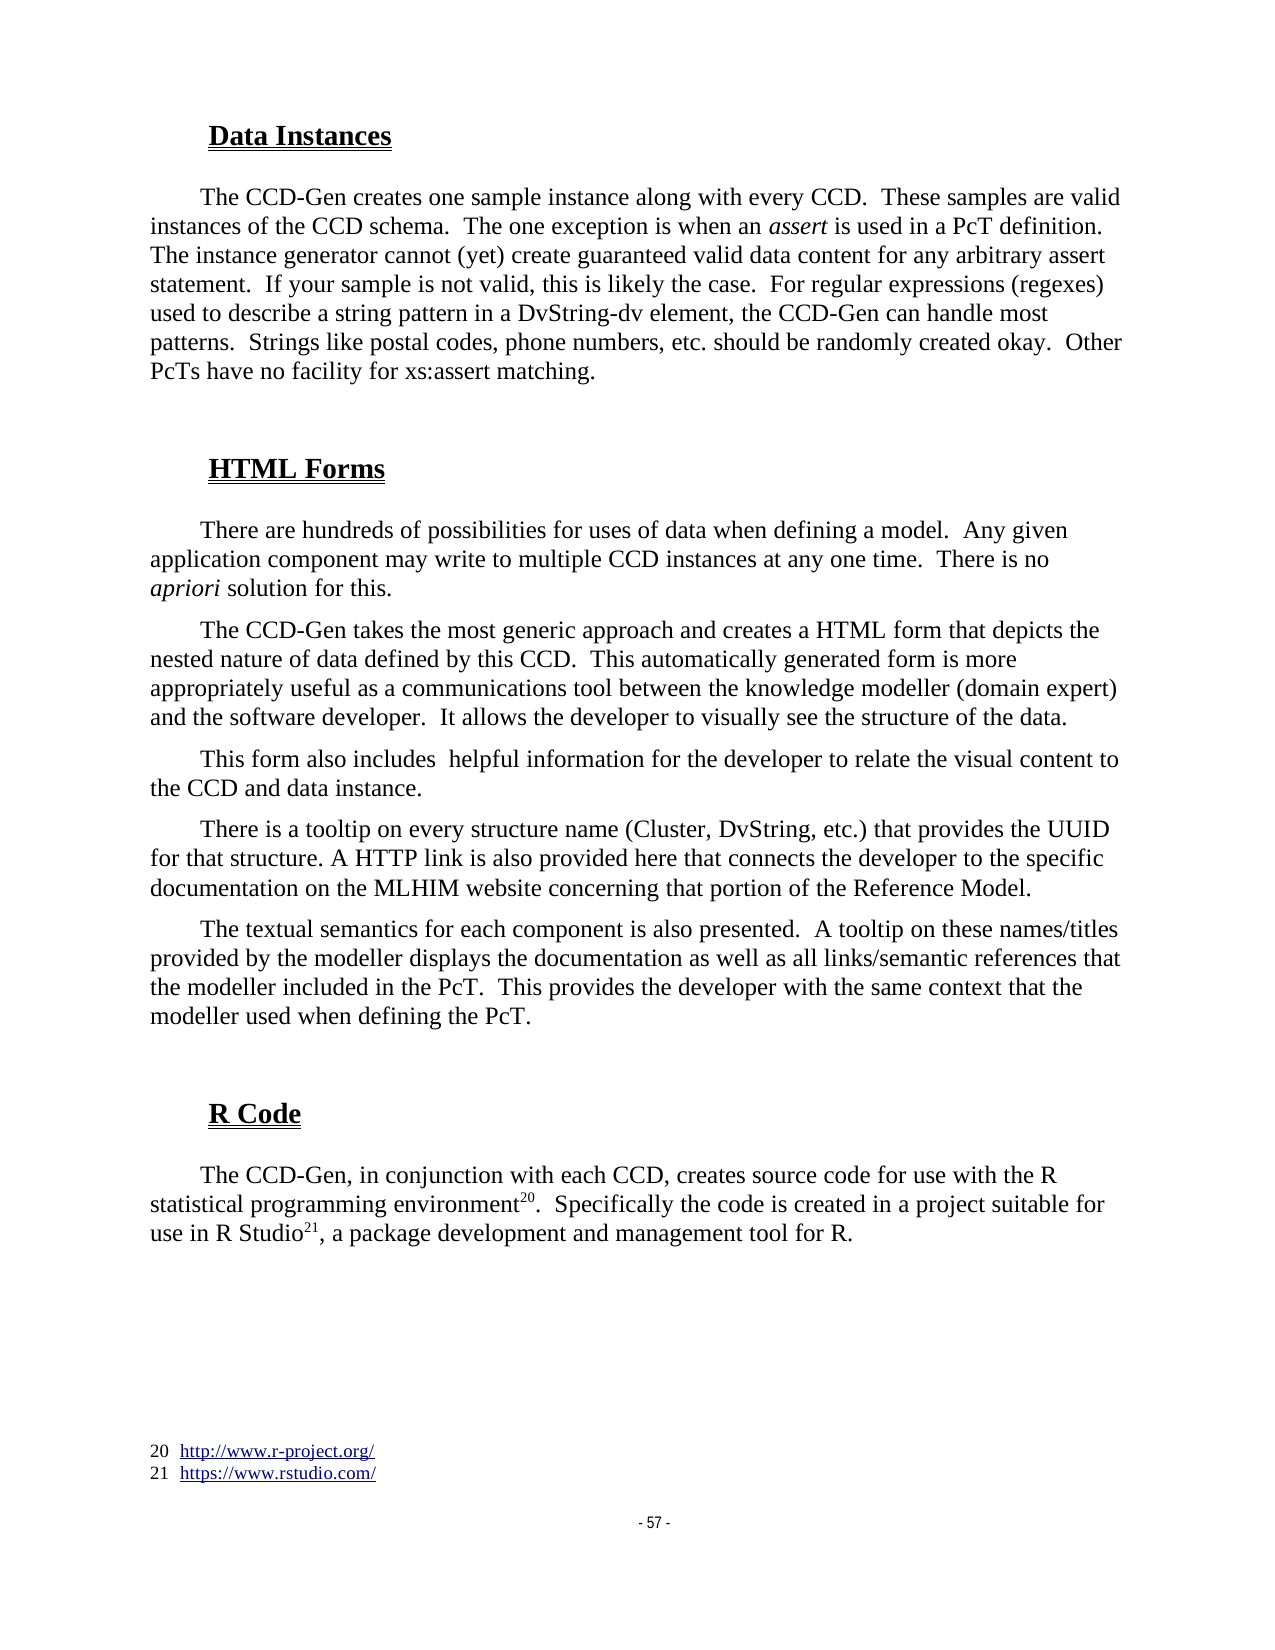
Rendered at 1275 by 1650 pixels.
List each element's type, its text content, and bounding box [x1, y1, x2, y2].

subtitle Data Instances [150, 118, 1125, 152]
subtitle HTML Forms [150, 452, 1125, 485]
text The textual semantics for each component is also presented. A tooltip on these names/titles provided by the modeller displays the documentation as well as all links/semantic references that the modeller included in the PcT. This provides the developer with the same context that the modeller used when defining the PcT. [150, 914, 1125, 1030]
text The CCD-Gen takes the most generic approach and creates a HTML form that depicts the nested nature of data defined by this CCD. This automatically generated form is more appropriately useful as a communications tool between the knowledge modeller (domain expert) and the software developer. It allows the developer to visually see the structure of the data. [150, 615, 1125, 731]
subtitle R Code [150, 1097, 1125, 1130]
text There are hundreds of possibilities for uses of data when defining a model. Any given application component may write to multiple CCD instances at any one time. There is no apriori solution for this. [150, 515, 1125, 602]
text http://www.r-project.org/ [150, 1439, 1125, 1461]
text This form also includes helpful information for the developer to relate the visual content to the CCD and data instance. [150, 744, 1125, 802]
text There is a tooltip on every structure name (Cluster, DvString, etc.) that provides the UUID for that structure. A HTTP link is also provided here that connects the developer to the specific documentation on the MLHIM website concerning that portion of the Reference Model. [150, 814, 1125, 901]
text The CCD-Gen, in conjunction with each CCD, creates source code for use with the R statistical programming environment. Specifically the code is created in a project suitable for use in R Studio, a package development and management tool for R. [150, 1160, 1125, 1247]
text The CCD-Gen creates one sample instance along with every CCD. These samples are valid instances of the CCD schema. The one exception is when an assert is used in a PcT definition. The instance generator cannot (yet) create guaranteed valid data content for any arbitrary assert statement. If your sample is not valid, this is likely the case. For regular expressions (regexes) used to describe a string pattern in a DvString-dv element, the CCD-Gen can handle most patterns. Strings like postal codes, phone numbers, etc. should be randomly created okay. Other PcTs have no facility for xs:assert matching. [150, 182, 1125, 385]
text https://www.rstudio.com/ [150, 1461, 1125, 1483]
